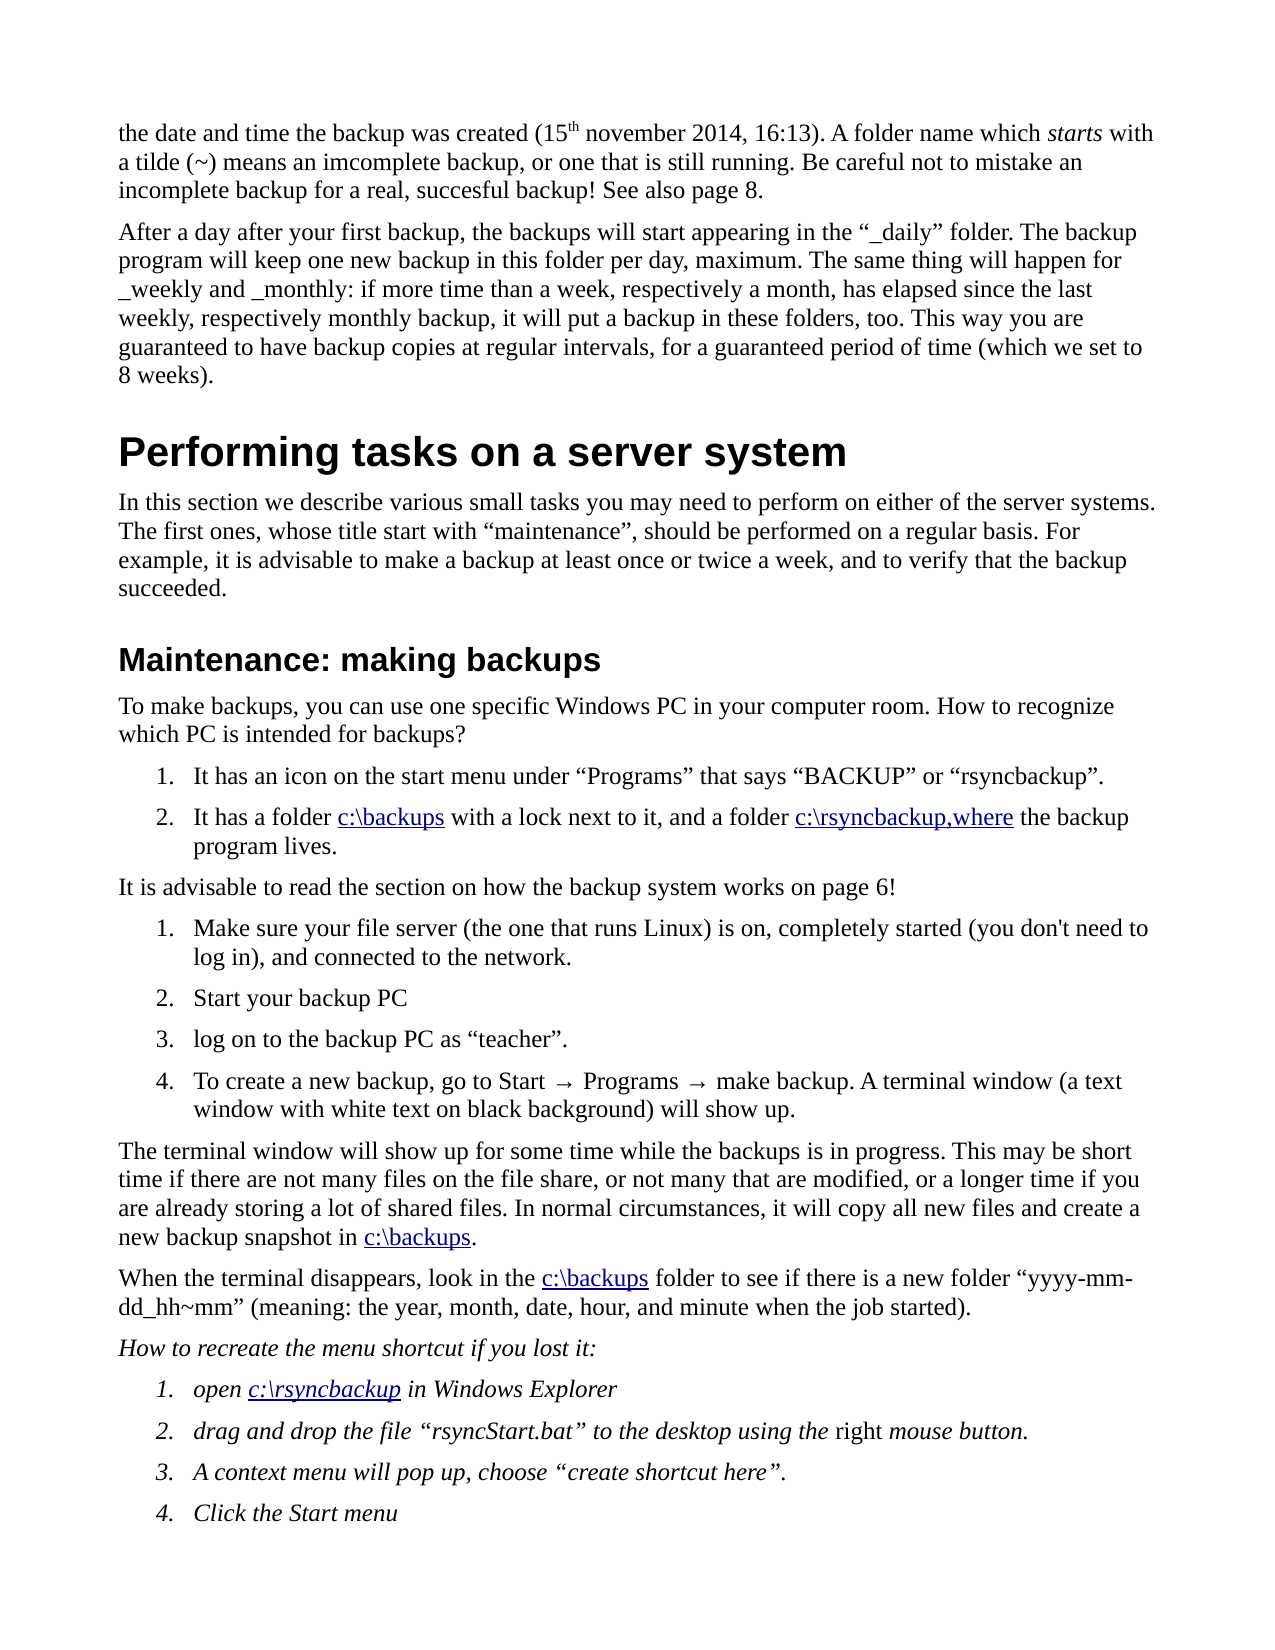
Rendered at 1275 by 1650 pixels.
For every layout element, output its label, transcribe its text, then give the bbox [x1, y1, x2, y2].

text When the terminal disappears, look in the c:\backups folder to see if there is a new folder “yyyy-mm-dd_hh~mm” (meaning: the year, month, date, hour, and minute when the job started). [118, 1263, 1157, 1321]
subtitle Maintenance: making backups [118, 640, 1157, 678]
list It has an icon on the start menu under “Programs” that says “BACKUP” or “rsyncbackup”. [156, 761, 1157, 789]
list Make sure your file server (the one that runs Linux) is on, completely started (you don't need to log in), and connected to the network. [156, 913, 1157, 971]
list A context menu will pop up, choose “create shortcut here”. [156, 1457, 1157, 1486]
list To create a new backup, go to Start → Programs → make backup. A terminal window (a text window with white text on black background) will show up. [156, 1066, 1157, 1123]
text the date and time the backup was created (15th november 2014, 16:13). A folder name which starts with a tilde (~) means an imcomplete backup, or one that is still running. Be careful not to mistake an incomplete backup for a real, succesful backup! See also page 8. [118, 118, 1157, 204]
list log on to the backup PC as “teacher”. [156, 1024, 1157, 1053]
text To make backups, you can use one specific Windows PC in your computer room. How to recognize which PC is intended for backups? [118, 691, 1157, 748]
list Click the Start menu [156, 1498, 1157, 1527]
list It has a folder c:\backups with a lock next to it, and a folder c:\rsyncbackup,where the backup program lives. [156, 802, 1157, 859]
text The terminal window will show up for some time while the backups is in progress. This may be short time if there are not many files on the file share, or not many that are modified, or a longer time if you are already storing a lot of shared files. In normal circumstances, it will copy all new files and create a new backup snapshot in c:\backups. [118, 1136, 1157, 1251]
list Start your backup PC [156, 983, 1157, 1012]
subtitle Performing tasks on a server system [118, 427, 1157, 475]
list drag and drop the file “rsyncStart.bat” to the desktop using the right mouse button. [156, 1416, 1157, 1444]
text In this section we describe various small tasks you may need to perform on either of the server systems. The first ones, whose title start with “maintenance”, should be performed on a regular basis. For example, it is advisable to make a backup at least once or twice a week, and to verify that the backup succeeded. [118, 487, 1157, 602]
text After a day after your first backup, the backups will start appearing in the “_daily” folder. The backup program will keep one new backup in this folder per day, maximum. The same thing will happen for _weekly and _monthly: if more time than a week, respectively a month, has elapsed since the last weekly, respectively monthly backup, it will put a backup in these folders, too. This way you are guaranteed to have backup copies at regular intervals, for a guaranteed period of time (which we set to 8 weeks). [118, 217, 1157, 389]
list open c:\rsyncbackup in Windows Explorer [156, 1374, 1157, 1403]
text It is advisable to read the section on how the backup system works on page 6! [118, 872, 1157, 901]
text How to recreate the menu shortcut if you lost it: [118, 1333, 1157, 1362]
